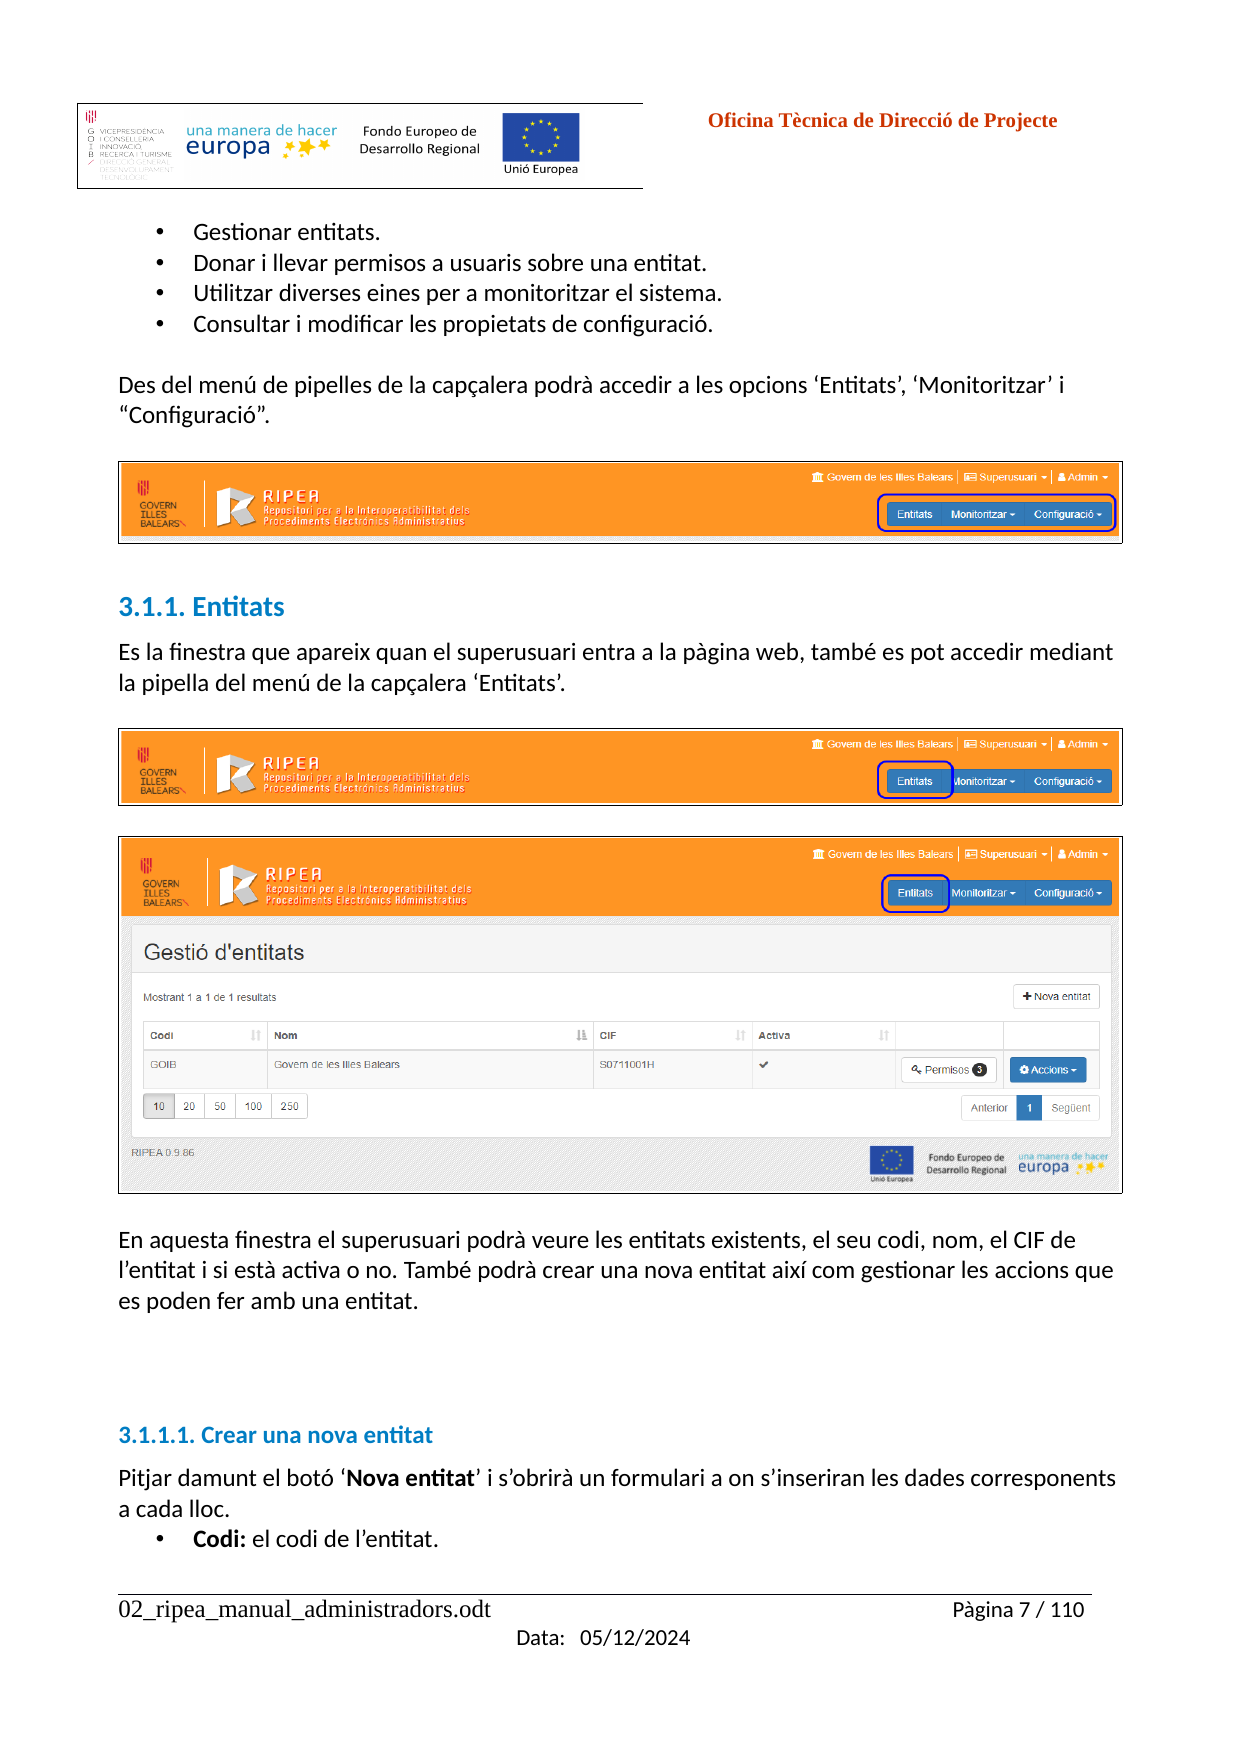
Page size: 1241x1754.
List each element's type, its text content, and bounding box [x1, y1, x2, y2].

text Es la finestra que apareix quan el superusuari entra a la pàgina web, també es pot accedir mediant la pipella del menú de la capçalera ‘Entitats’. [118, 636, 1122, 697]
text En aquesta finestra el superusuari podrà veure les entitats existents, el seu codi, nom, el CIF de l’entitat i si està activa o no. També podrà crear una nova entitat així com gestionar les accions que es poden fer amb una entitat. [118, 1224, 1122, 1315]
list Donar i llevar permisos a usuaris sobre una entitat. [156, 247, 1122, 277]
picture [121, 731, 1119, 803]
picture [121, 838, 1119, 1191]
picture [184, 108, 585, 182]
subtitle 3.1.1.1. Crear una nova entitat [118, 1419, 1122, 1450]
text Des del menú de pipelles de la capçalera podrà accedir a les opcions ‘Entitats’, ‘Monitoritzar’ i “Configuració”. [118, 369, 1122, 430]
subtitle 3.1.1. Entitats [118, 588, 1122, 624]
picture [82, 108, 178, 182]
picture [121, 463, 1119, 541]
list Consultar i modificar les propietats de configuració. [156, 308, 1122, 338]
list Gestionar entitats. [156, 216, 1122, 247]
text Pitjar damunt el botó ‘Nova entitat’ i s’obrirà un formulari a on s’inseriran les dades corresponents a cada lloc. [118, 1462, 1122, 1523]
list Codi: el codi de l’entitat. [156, 1523, 1122, 1554]
list Utilitzar diverses eines per a monitoritzar el sistema. [156, 277, 1122, 308]
